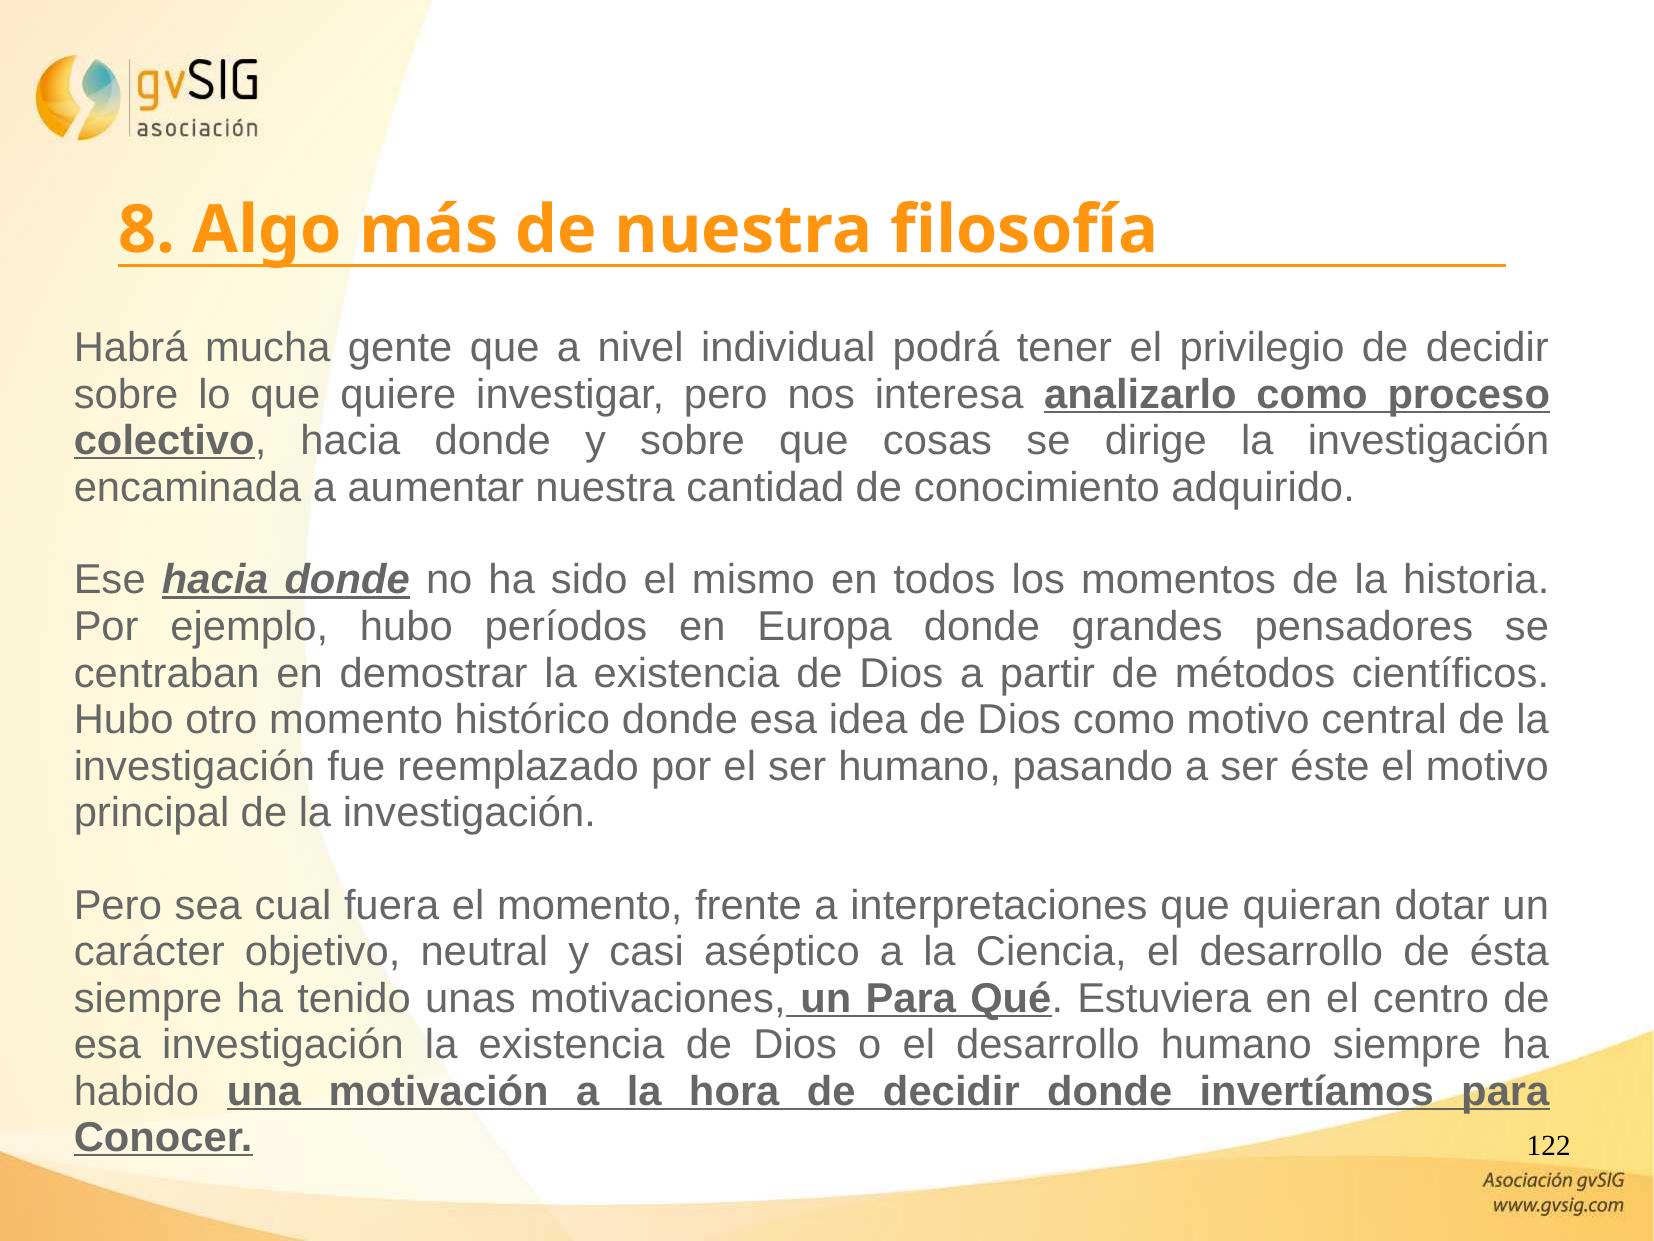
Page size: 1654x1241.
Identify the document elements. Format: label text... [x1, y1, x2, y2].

title 8. Algo más de nuestra filosofía [118, 177, 1607, 276]
picture [0, 0, 1654, 1241]
text_box Habrá mucha gente que a nivel individual podrá tener el privilegio de decidir sobre lo que quiere investigar, pero nos interesa analizarlo como proceso colectivo, hacia donde y sobre que cosas se dirige la investigación encaminada a aumentar nuestra cantidad de conocimiento adquirido. Ese hacia donde no ha sido el mismo en todos los momentos de la historia. Por ejemplo, hubo períodos en Europa donde grandes pensadores se centraban en demostrar la existencia de Dios a partir de métodos científicos. Hubo otro momento histórico donde esa idea de Dios como motivo central de la investigación fue reemplazado por el ser humano, pasando a ser éste el motivo principal de la investigación. Pero sea cual fuera el momento, frente a interpretaciones que quieran dotar un carácter objetivo, neutral y casi aséptico a la Ciencia, el desarrollo de ésta siempre ha tenido unas motivaciones, un Para Qué. Estuviera en el centro de esa investigación la existencia de Dios o el desarrollo humano siempre ha habido una motivación a la hora de decidir donde invertíamos para Conocer. [59, 274, 1565, 1168]
